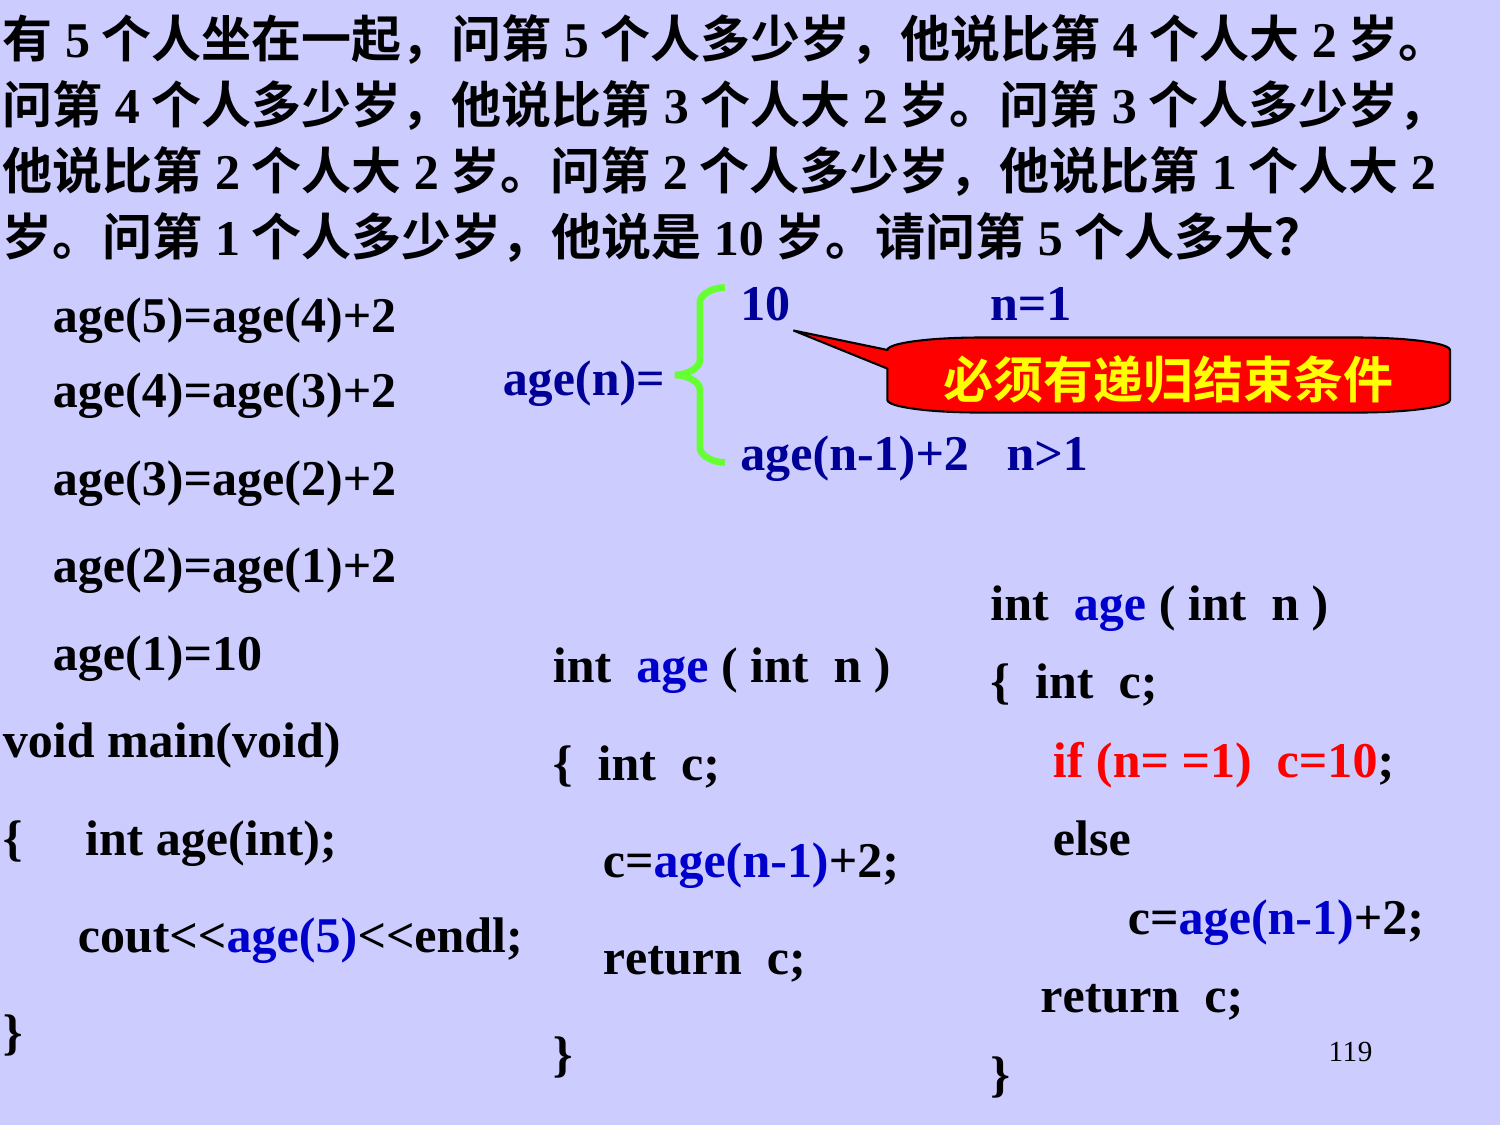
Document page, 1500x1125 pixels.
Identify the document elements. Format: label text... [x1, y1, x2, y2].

text_box age(2)=age(1)+2 [49, 525, 451, 595]
text_box void main(void) { int age(int); cout<<age(5)<<endl; } [0, 699, 563, 1062]
text_box age(1)=10 [49, 612, 451, 683]
text_box 必须有递归结束条件 [793, 330, 1450, 413]
text_box 有5个人坐在一起，问第5个人多少岁，他说比第4个人大2岁。问第4个人多少岁，他说比第3个人大2岁。问第3个人多少岁，他说比第2个人大2岁。问第2个人多少岁，他说比第1个人大2岁。问第1个人多少岁，他说是10岁。请问第5个人多大？ [0, 0, 1500, 268]
text_box int age ( int n ) { int c; c=age(n-1)+2; return c; } [549, 624, 913, 1084]
text_box int age ( int n ) { int c; if (n= =1) c=10; else c=age(n-1)+2; return c; } [987, 562, 1438, 1104]
text_box age(3)=age(2)+2 [49, 437, 451, 508]
text_box age(n-1)+2 n>1 [737, 412, 1113, 483]
text_box 10 n=1 [737, 262, 1113, 333]
text_box age(4)=age(3)+2 [49, 350, 451, 420]
text_box age(n)= [500, 337, 688, 408]
text_box age(5)=age(4)+2 [49, 275, 451, 345]
